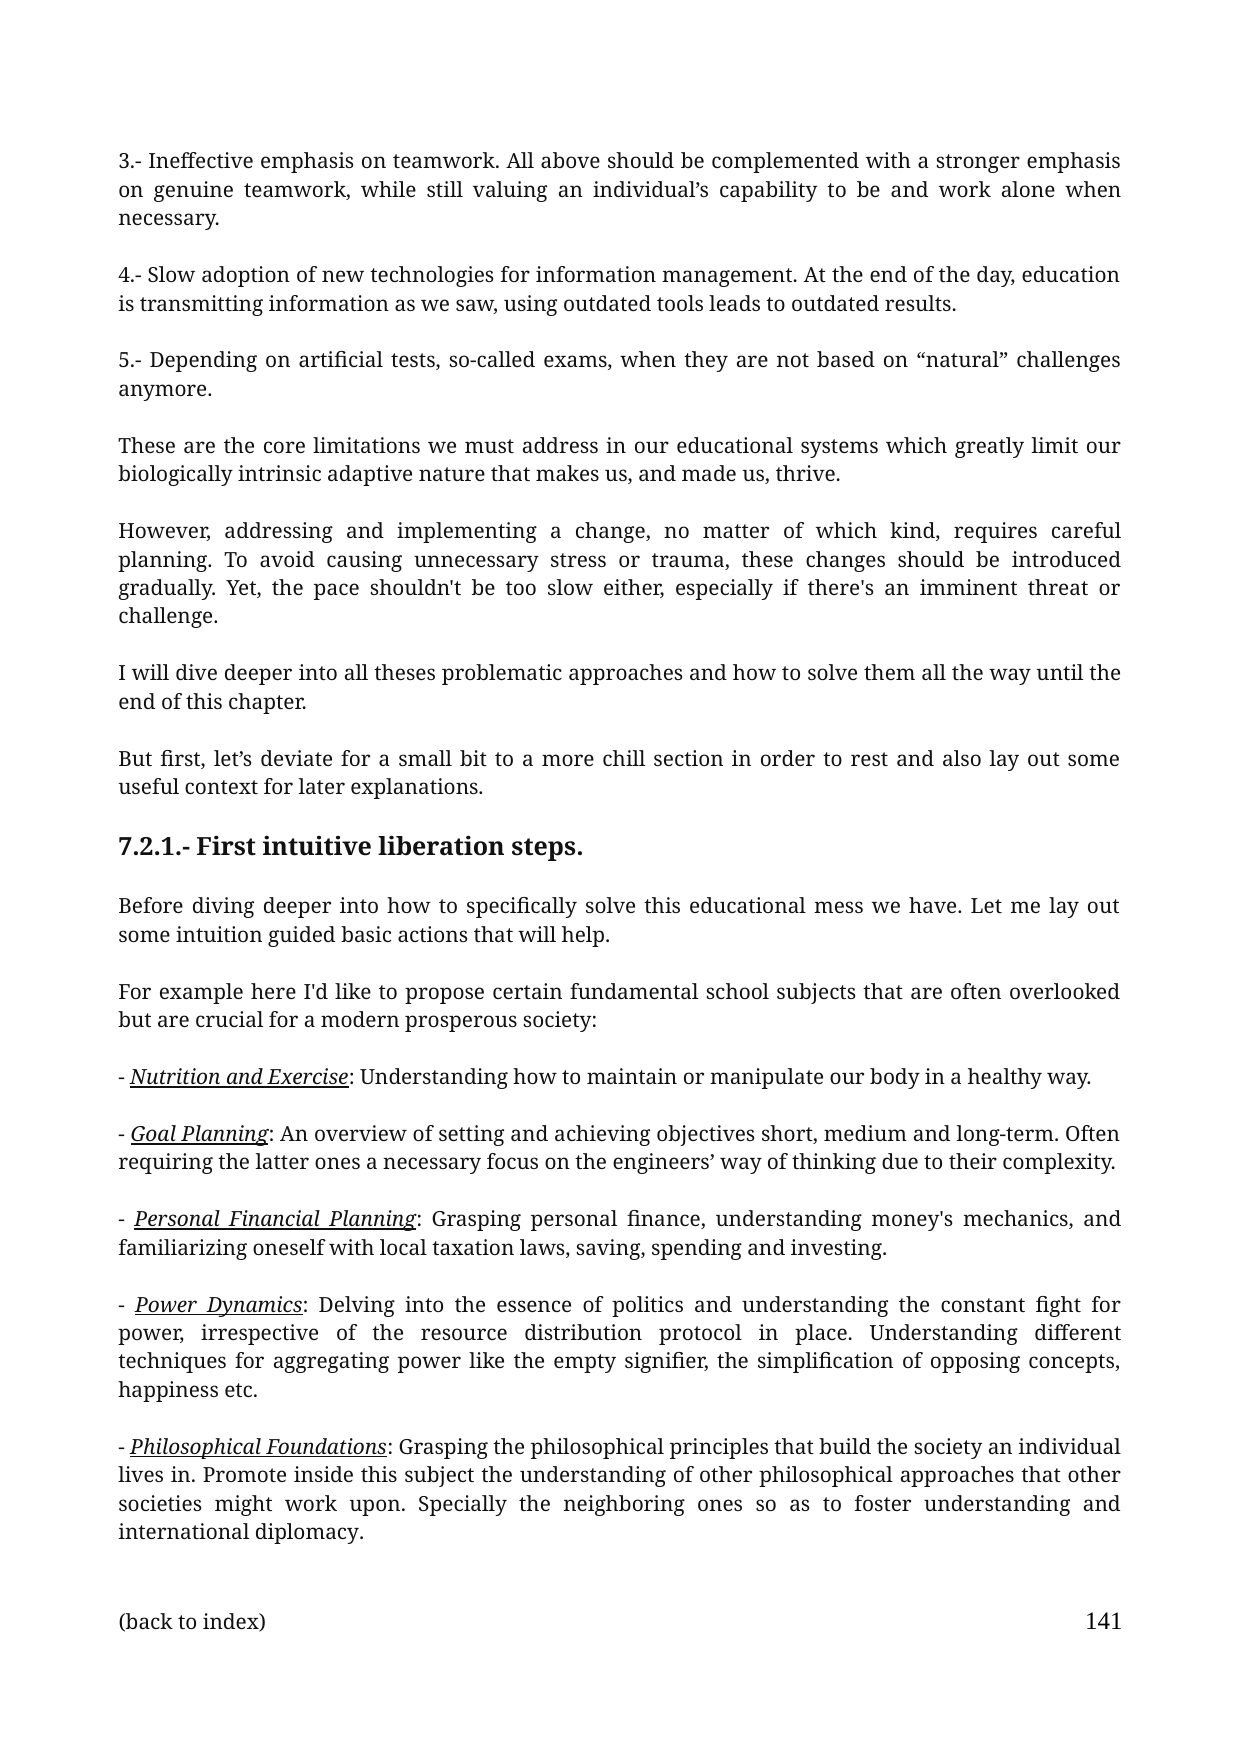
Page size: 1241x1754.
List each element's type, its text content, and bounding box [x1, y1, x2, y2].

text Before diving deeper into how to specifically solve this educational mess we have. Let me lay out some intuition guided basic actions that will help. [118, 892, 1122, 948]
text 5.- Depending on artificial tests, so-called exams, when they are not based on “natural” challenges anymore. [118, 346, 1122, 402]
text For example here I'd like to propose certain fundamental school subjects that are often overlooked but are crucial for a modern prosperous society: [118, 977, 1122, 1034]
text 4.- Slow adoption of new technologies for information management. At the end of the day, education is transmitting information as we saw, using outdated tools leads to outdated results. [118, 260, 1122, 317]
text - Nutrition and Exercise: Understanding how to maintain or manipulate our body in a healthy way. [118, 1062, 1122, 1091]
text 7.2.1.- First intuitive liberation steps. [118, 829, 1122, 863]
text I will dive deeper into all theses problematic approaches and how to solve them all the way until the end of this chapter. [118, 658, 1122, 715]
text However, addressing and implementing a change, no matter of which kind, requires careful planning. To avoid causing unnecessary stress or trauma, these changes should be introduced gradually. Yet, the pace shouldn't be too slow either, especially if there's an imminent threat or challenge. [118, 516, 1122, 630]
text - Goal Planning: An overview of setting and achieving objectives short, medium and long-term. Often requiring the latter ones a necessary focus on the engineers’ way of thinking due to their complexity. [118, 1119, 1122, 1176]
text These are the core limitations we must address in our educational systems which greatly limit our biologically intrinsic adaptive nature that makes us, and made us, thrive. [118, 431, 1122, 488]
text - Personal Financial Planning: Grasping personal finance, understanding money's mechanics, and familiarizing oneself with local taxation laws, saving, spending and investing. [118, 1204, 1122, 1261]
text But first, let’s deviate for a small bit to a more chill section in order to rest and also lay out some useful context for later explanations. [118, 744, 1122, 801]
text - Philosophical Foundations: Grasping the philosophical principles that build the society an individual lives in. Promote inside this subject the understanding of other philosophical approaches that other societies might work upon. Specially the neighboring ones so as to foster understanding and international diplomacy. [118, 1432, 1122, 1546]
text 3.- Ineffective emphasis on teamwork. All above should be complemented with a stronger emphasis on genuine teamwork, while still valuing an individual’s capability to be and work alone when necessary. [118, 147, 1122, 232]
text - Power Dynamics: Delving into the essence of politics and understanding the constant fight for power, irrespective of the resource distribution protocol in place. Understanding different techniques for aggregating power like the empty signifier, the simplification of opposing concepts, happiness etc. [118, 1290, 1122, 1403]
